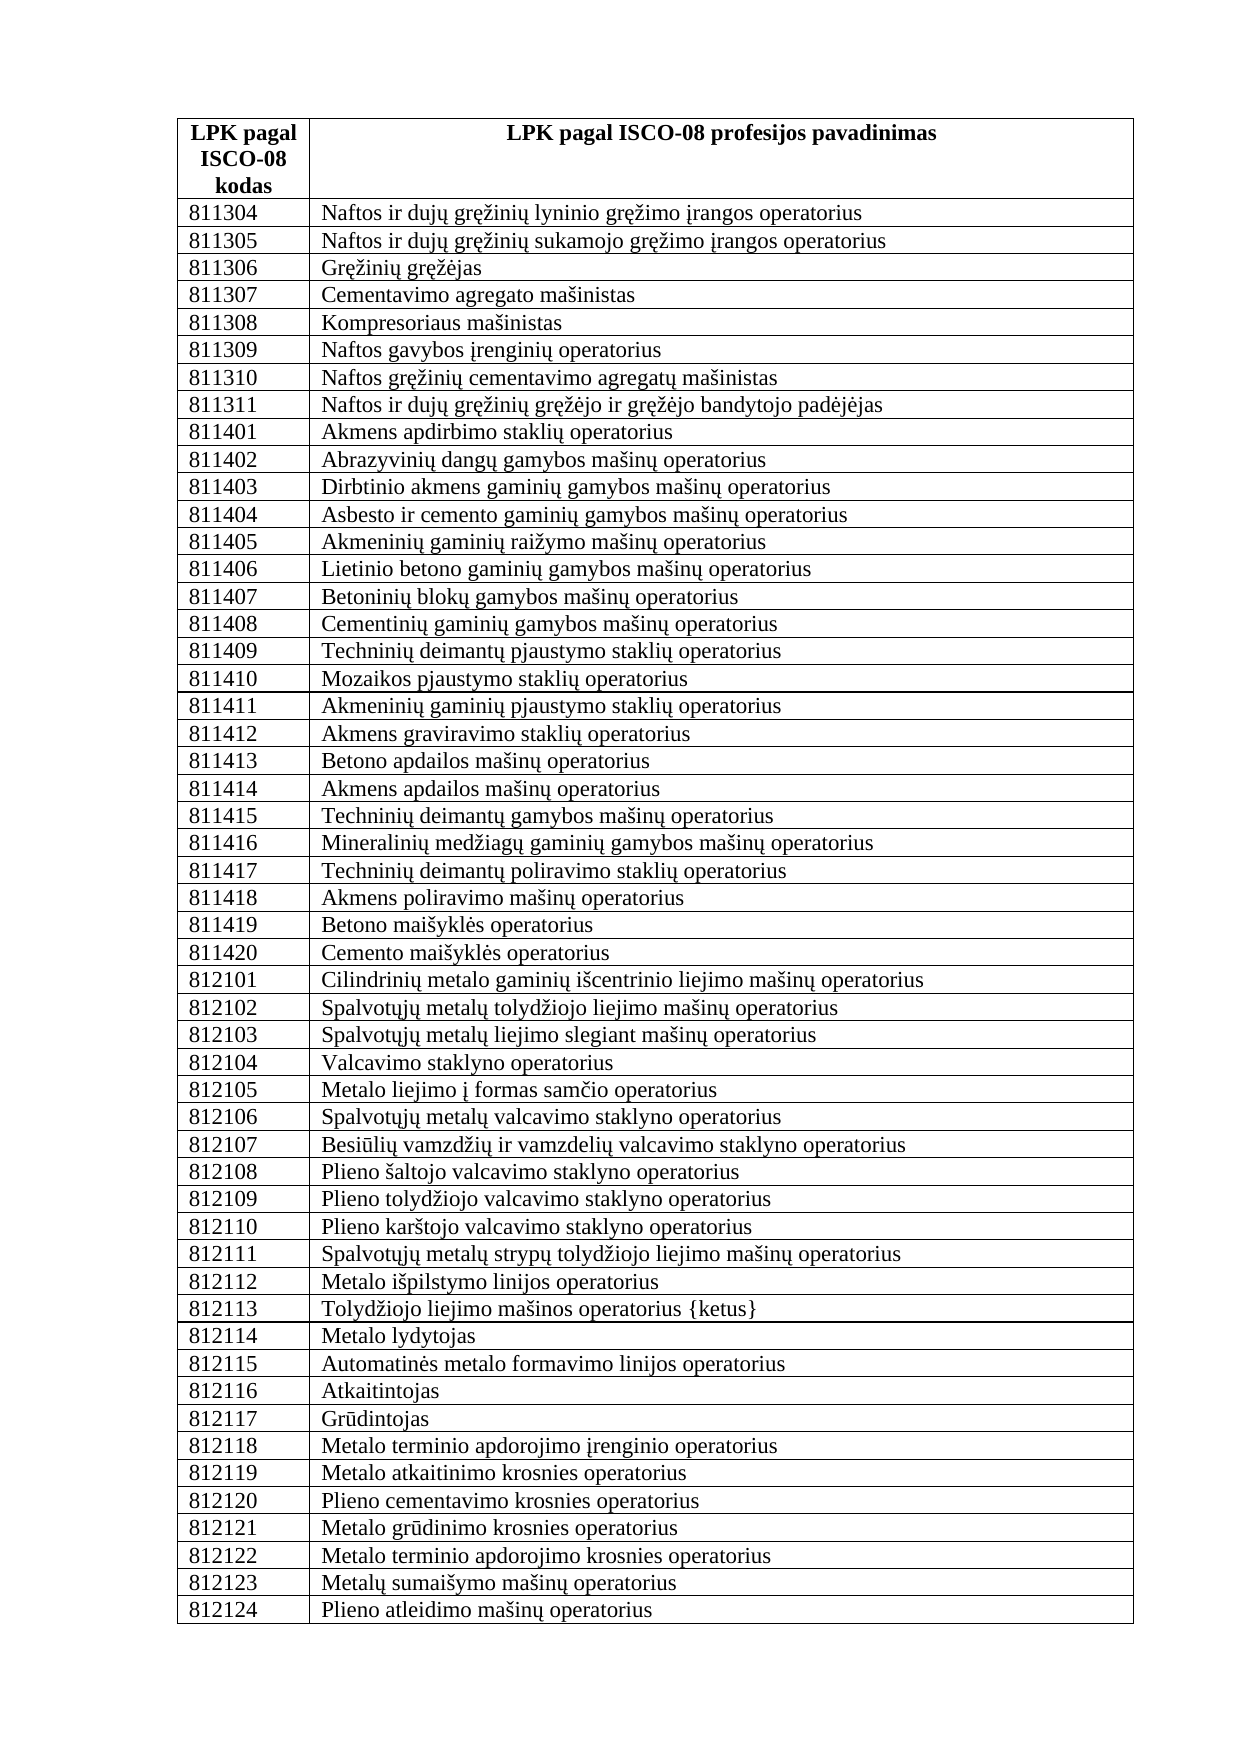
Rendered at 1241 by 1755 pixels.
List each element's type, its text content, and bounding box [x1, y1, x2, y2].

table_cell 812106 [178, 1103, 309, 1130]
table_cell 811416 [178, 829, 309, 856]
table_cell Naftos ir dujų gręžinių lyninio gręžimo įrangos operatorius [310, 199, 1133, 226]
table_cell 811413 [178, 747, 309, 773]
table_cell 811410 [178, 665, 309, 691]
table_cell Valcavimo staklyno operatorius [310, 1049, 1133, 1075]
table_cell Kompresoriaus mašinistas [310, 309, 1133, 335]
table_cell Metalų sumaišymo mašinų operatorius [310, 1569, 1133, 1595]
table_cell Metalo terminio apdorojimo įrenginio operatorius [310, 1432, 1133, 1458]
table_cell Akmeninių gaminių pjaustymo staklių operatorius [310, 693, 1133, 719]
table_cell 811414 [178, 775, 309, 801]
table_cell 812109 [178, 1186, 309, 1212]
table_cell 812114 [178, 1323, 309, 1349]
table_cell 811402 [178, 446, 309, 472]
table_cell Plieno atleidimo mašinų operatorius [310, 1596, 1133, 1623]
table_cell Akmens graviravimo staklių operatorius [310, 720, 1133, 746]
table_cell 811407 [178, 583, 309, 609]
table_cell 812113 [178, 1295, 309, 1321]
table_cell Betono maišyklės operatorius [310, 912, 1133, 938]
table_cell Plieno karštojo valcavimo staklyno operatorius [310, 1213, 1133, 1239]
table_cell Asbesto ir cemento gaminių gamybos mašinų operatorius [310, 501, 1133, 527]
table_cell 812108 [178, 1158, 309, 1184]
table_cell 812107 [178, 1131, 309, 1157]
table_cell 811403 [178, 473, 309, 499]
table_cell 811311 [178, 391, 309, 417]
table_cell Naftos gręžinių cementavimo agregatų mašinistas [310, 364, 1133, 390]
table_cell 812120 [178, 1487, 309, 1513]
table_cell 811306 [178, 254, 309, 280]
table_cell Akmens poliravimo mašinų operatorius [310, 884, 1133, 911]
table_cell Cilindrinių metalo gaminių išcentrinio liejimo mašinų operatorius [310, 966, 1133, 993]
table_cell 812119 [178, 1460, 309, 1486]
table_cell 811401 [178, 419, 309, 445]
table_cell 811411 [178, 693, 309, 719]
table_cell Spalvotųjų metalų tolydžiojo liejimo mašinų operatorius [310, 994, 1133, 1020]
table_cell Cementavimo agregato mašinistas [310, 281, 1133, 308]
table_cell Metalo išpilstymo linijos operatorius [310, 1268, 1133, 1294]
table_cell Betono apdailos mašinų operatorius [310, 747, 1133, 773]
table_cell 811405 [178, 528, 309, 554]
table_cell Metalo atkaitinimo krosnies operatorius [310, 1460, 1133, 1486]
table_cell 811404 [178, 501, 309, 527]
table_cell Akmens apdailos mašinų operatorius [310, 775, 1133, 801]
table_cell 812112 [178, 1268, 309, 1294]
table_cell 811412 [178, 720, 309, 746]
table_cell 812103 [178, 1021, 309, 1047]
table_cell 811409 [178, 638, 309, 664]
table_cell Automatinės metalo formavimo linijos operatorius [310, 1350, 1133, 1376]
table_header LPK pagal ISCO-08 kodas [178, 119, 309, 198]
table_cell Cemento maišyklės operatorius [310, 939, 1133, 965]
table_cell 811418 [178, 884, 309, 911]
table_cell Metalo lydytojas [310, 1323, 1133, 1349]
table_cell 811309 [178, 336, 309, 363]
table_cell 812122 [178, 1542, 309, 1568]
table_cell 811415 [178, 802, 309, 828]
table_cell 811408 [178, 610, 309, 637]
table_cell Abrazyvinių dangų gamybos mašinų operatorius [310, 446, 1133, 472]
table_cell Grūdintojas [310, 1405, 1133, 1431]
table_cell 811308 [178, 309, 309, 335]
table_cell Metalo terminio apdorojimo krosnies operatorius [310, 1542, 1133, 1568]
table_cell Dirbtinio akmens gaminių gamybos mašinų operatorius [310, 473, 1133, 499]
table_cell 812104 [178, 1049, 309, 1075]
table_cell 811406 [178, 555, 309, 582]
table_cell Techninių deimantų gamybos mašinų operatorius [310, 802, 1133, 828]
table_cell Mozaikos pjaustymo staklių operatorius [310, 665, 1133, 691]
table_cell Mineralinių medžiagų gaminių gamybos mašinų operatorius [310, 829, 1133, 856]
table_cell Atkaitintojas [310, 1377, 1133, 1404]
table_cell 812123 [178, 1569, 309, 1595]
table_cell Spalvotųjų metalų strypų tolydžiojo liejimo mašinų operatorius [310, 1240, 1133, 1267]
table_cell Techninių deimantų poliravimo staklių operatorius [310, 857, 1133, 883]
table_cell Plieno šaltojo valcavimo staklyno operatorius [310, 1158, 1133, 1184]
table_cell 812111 [178, 1240, 309, 1267]
table_cell 812121 [178, 1514, 309, 1541]
table_cell 811417 [178, 857, 309, 883]
table_cell Besiūlių vamzdžių ir vamzdelių valcavimo staklyno operatorius [310, 1131, 1133, 1157]
table_cell 812115 [178, 1350, 309, 1376]
table_cell 812117 [178, 1405, 309, 1431]
table_cell Gręžinių gręžėjas [310, 254, 1133, 280]
table_cell Naftos ir dujų gręžinių sukamojo gręžimo įrangos operatorius [310, 227, 1133, 253]
table_cell 812102 [178, 994, 309, 1020]
table_cell Akmens apdirbimo staklių operatorius [310, 419, 1133, 445]
table_cell Lietinio betono gaminių gamybos mašinų operatorius [310, 555, 1133, 582]
table_cell 812118 [178, 1432, 309, 1458]
table_cell 812124 [178, 1596, 309, 1623]
table_cell 812110 [178, 1213, 309, 1239]
table_cell Metalo liejimo į formas samčio operatorius [310, 1076, 1133, 1102]
table_cell 811307 [178, 281, 309, 308]
table_cell 812105 [178, 1076, 309, 1102]
table_cell 811310 [178, 364, 309, 390]
table_cell Tolydžiojo liejimo mašinos operatorius {ketus} [310, 1295, 1133, 1321]
table_cell Betoninių blokų gamybos mašinų operatorius [310, 583, 1133, 609]
table_cell Techninių deimantų pjaustymo staklių operatorius [310, 638, 1133, 664]
table_cell Naftos ir dujų gręžinių gręžėjo ir gręžėjo bandytojo padėjėjas [310, 391, 1133, 417]
table_cell 812101 [178, 966, 309, 993]
table_cell Cementinių gaminių gamybos mašinų operatorius [310, 610, 1133, 637]
table_cell Plieno cementavimo krosnies operatorius [310, 1487, 1133, 1513]
table_cell Metalo grūdinimo krosnies operatorius [310, 1514, 1133, 1541]
table_cell 811419 [178, 912, 309, 938]
table_cell Spalvotųjų metalų valcavimo staklyno operatorius [310, 1103, 1133, 1130]
table_header LPK pagal ISCO-08 profesijos pavadinimas [310, 119, 1133, 198]
table_cell Spalvotųjų metalų liejimo slegiant mašinų operatorius [310, 1021, 1133, 1047]
table_cell 811304 [178, 199, 309, 226]
table_cell 812116 [178, 1377, 309, 1404]
table_cell Naftos gavybos įrenginių operatorius [310, 336, 1133, 363]
table_cell Akmeninių gaminių raižymo mašinų operatorius [310, 528, 1133, 554]
table_cell Plieno tolydžiojo valcavimo staklyno operatorius [310, 1186, 1133, 1212]
table_cell 811420 [178, 939, 309, 965]
table_cell 811305 [178, 227, 309, 253]
